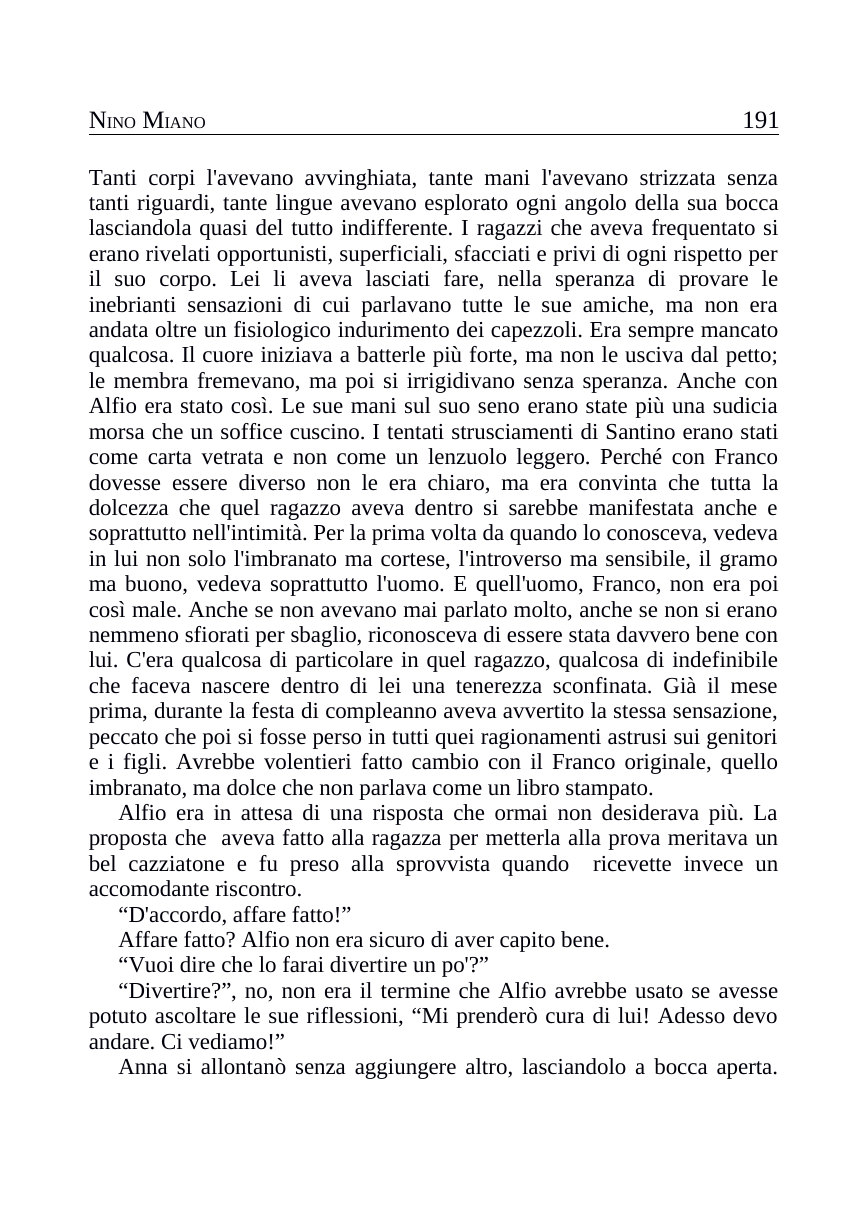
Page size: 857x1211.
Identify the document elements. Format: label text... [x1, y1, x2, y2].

text Affare fatto? Alfio non era sicuro di aver capito bene. [88, 927, 779, 952]
text “Vuoi dire che lo farai divertire un po'?” [88, 952, 779, 978]
text Alfio era in attesa di una risposta che ormai non desiderava più. La proposta che aveva fatto alla ragazza per metterla alla prova meritava un bel cazziatone e fu preso alla sprovvista quando ricevette invece un accomodante riscontro. [88, 800, 779, 902]
text “Divertire?”, no, non era il termine che Alfio avrebbe usato se avesse potuto ascoltare le sue riflessioni, “Mi prenderò cura di lui! Adesso devo andare. Ci vediamo!” [88, 978, 779, 1054]
text Tanti corpi l'avevano avvinghiata, tante mani l'avevano strizzata senza tanti riguardi, tante lingue avevano esplorato ogni angolo della sua bocca lasciandola quasi del tutto indifferente. I ragazzi che aveva frequentato si erano rivelati opportunisti, superficiali, sfacciati e privi di ogni rispetto per il suo corpo. Lei li aveva lasciati fare, nella speranza di provare le inebrianti sensazioni di cui parlavano tutte le sue amiche, ma non era andata oltre un fisiologico indurimento dei capezzoli. Era sempre mancato qualcosa. Il cuore iniziava a batterle più forte, ma non le usciva dal petto; le membra fremevano, ma poi si irrigidivano senza speranza. Anche con Alfio era stato così. Le sue mani sul suo seno erano state più una sudicia morsa che un soffice cuscino. I tentati strusciamenti di Santino erano stati come carta vetrata e non come un lenzuolo leggero. Perché con Franco dovesse essere diverso non le era chiaro, ma era convinta che tutta la dolcezza che quel ragazzo aveva dentro si sarebbe manifestata anche e soprattutto nell'intimità. Per la prima volta da quando lo conosceva, vedeva in lui non solo l'imbranato ma cortese, l'introverso ma sensibile, il gramo ma buono, vedeva soprattutto l'uomo. E quell'uomo, Franco, non era poi così male. Anche se non avevano mai parlato molto, anche se non si erano nemmeno sfiorati per sbaglio, riconosceva di essere stata davvero bene con lui. C'era qualcosa di particolare in quel ragazzo, qualcosa di indefinibile che faceva nascere dentro di lei una tenerezza sconfinata. Già il mese prima, durante la festa di compleanno aveva avvertito la stessa sensazione, peccato che poi si fosse perso in tutti quei ragionamenti astrusi sui genitori e i figli. Avrebbe volentieri fatto cambio con il Franco originale, quello imbranato, ma dolce che non parlava come un libro stampato. [88, 164, 779, 800]
text “D'accordo, affare fatto!” [88, 902, 779, 927]
text Anna si allontanò senza aggiungere altro, lasciandolo a bocca aperta. [88, 1054, 779, 1079]
